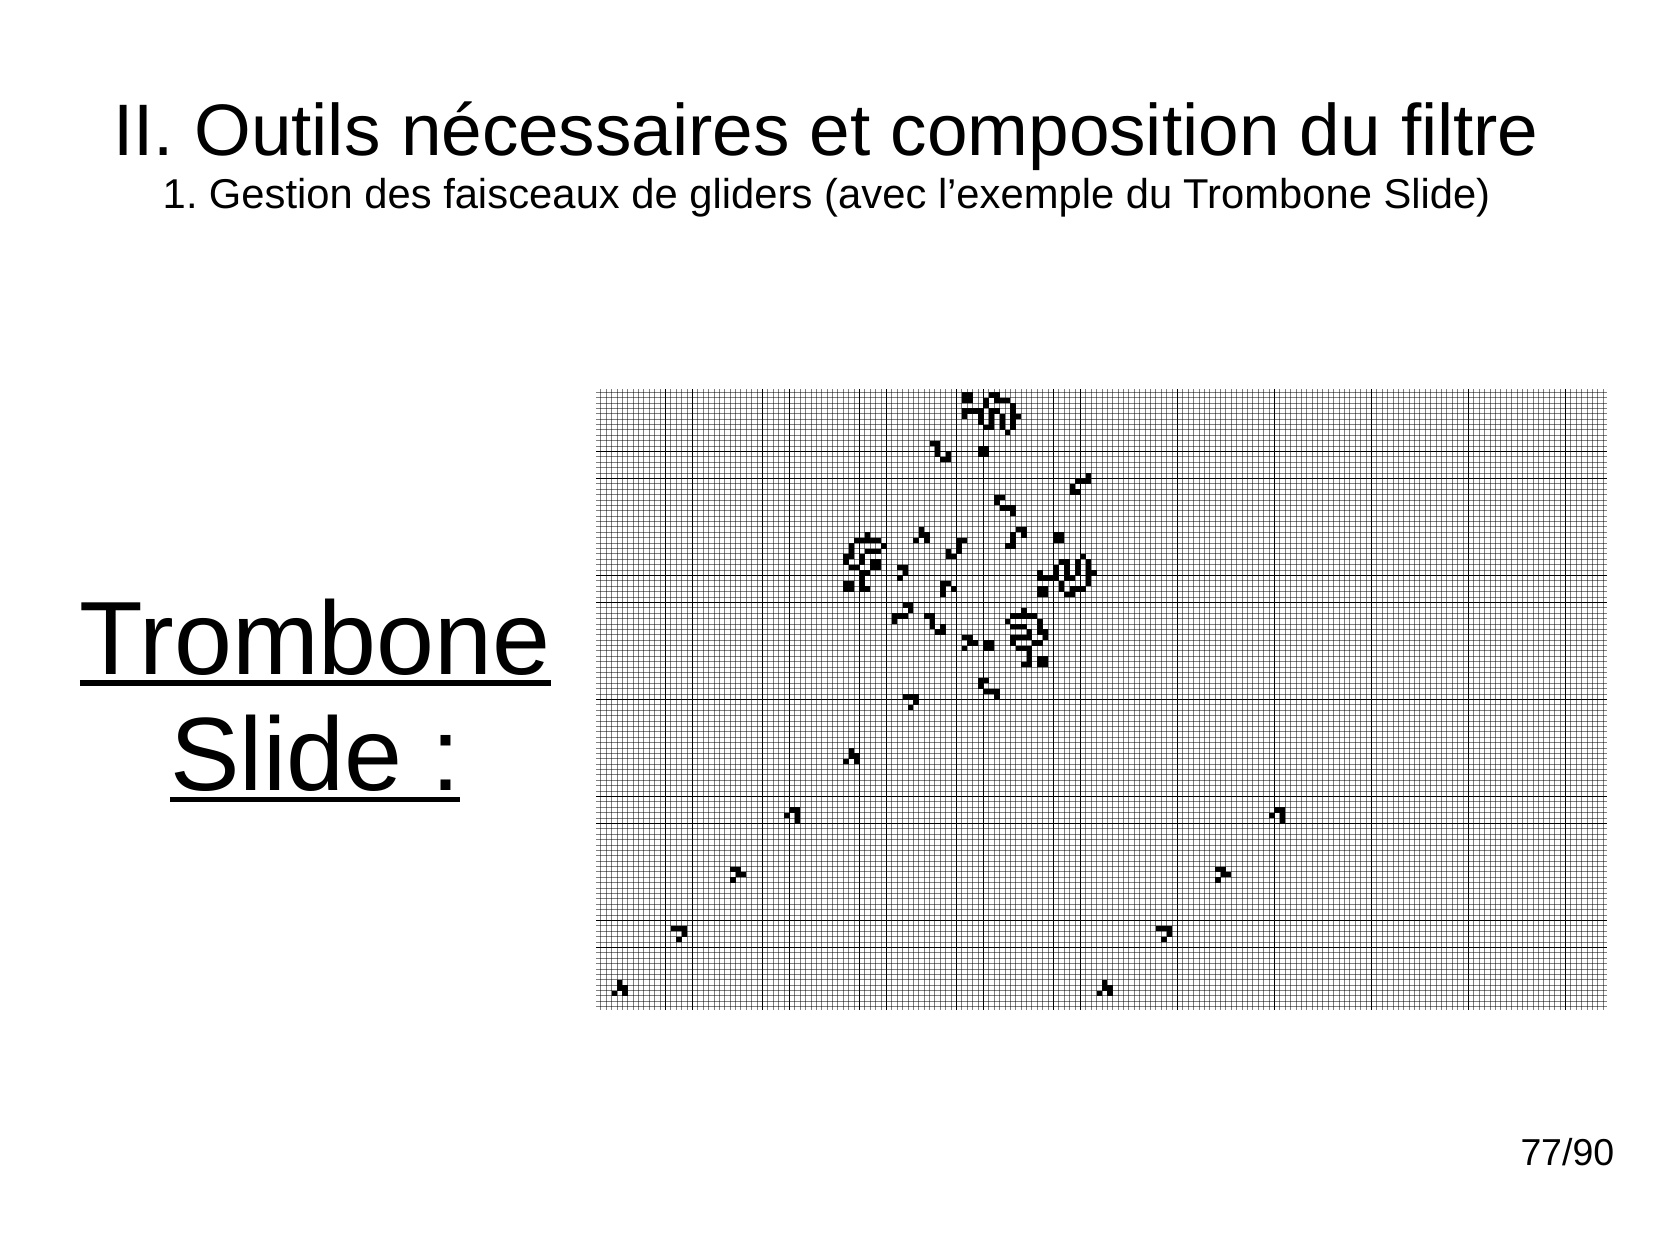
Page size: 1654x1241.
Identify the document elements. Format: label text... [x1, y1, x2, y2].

text_box Trombone Slide : [65, 572, 566, 821]
picture [596, 389, 1607, 1010]
text_box <number>/90 [1505, 1124, 1654, 1182]
title II. Outils nécessaires et composition du filtre 1. Gestion des faisceaux de gliders (avec l’exemple du Trombone Slide) [82, 49, 1571, 257]
